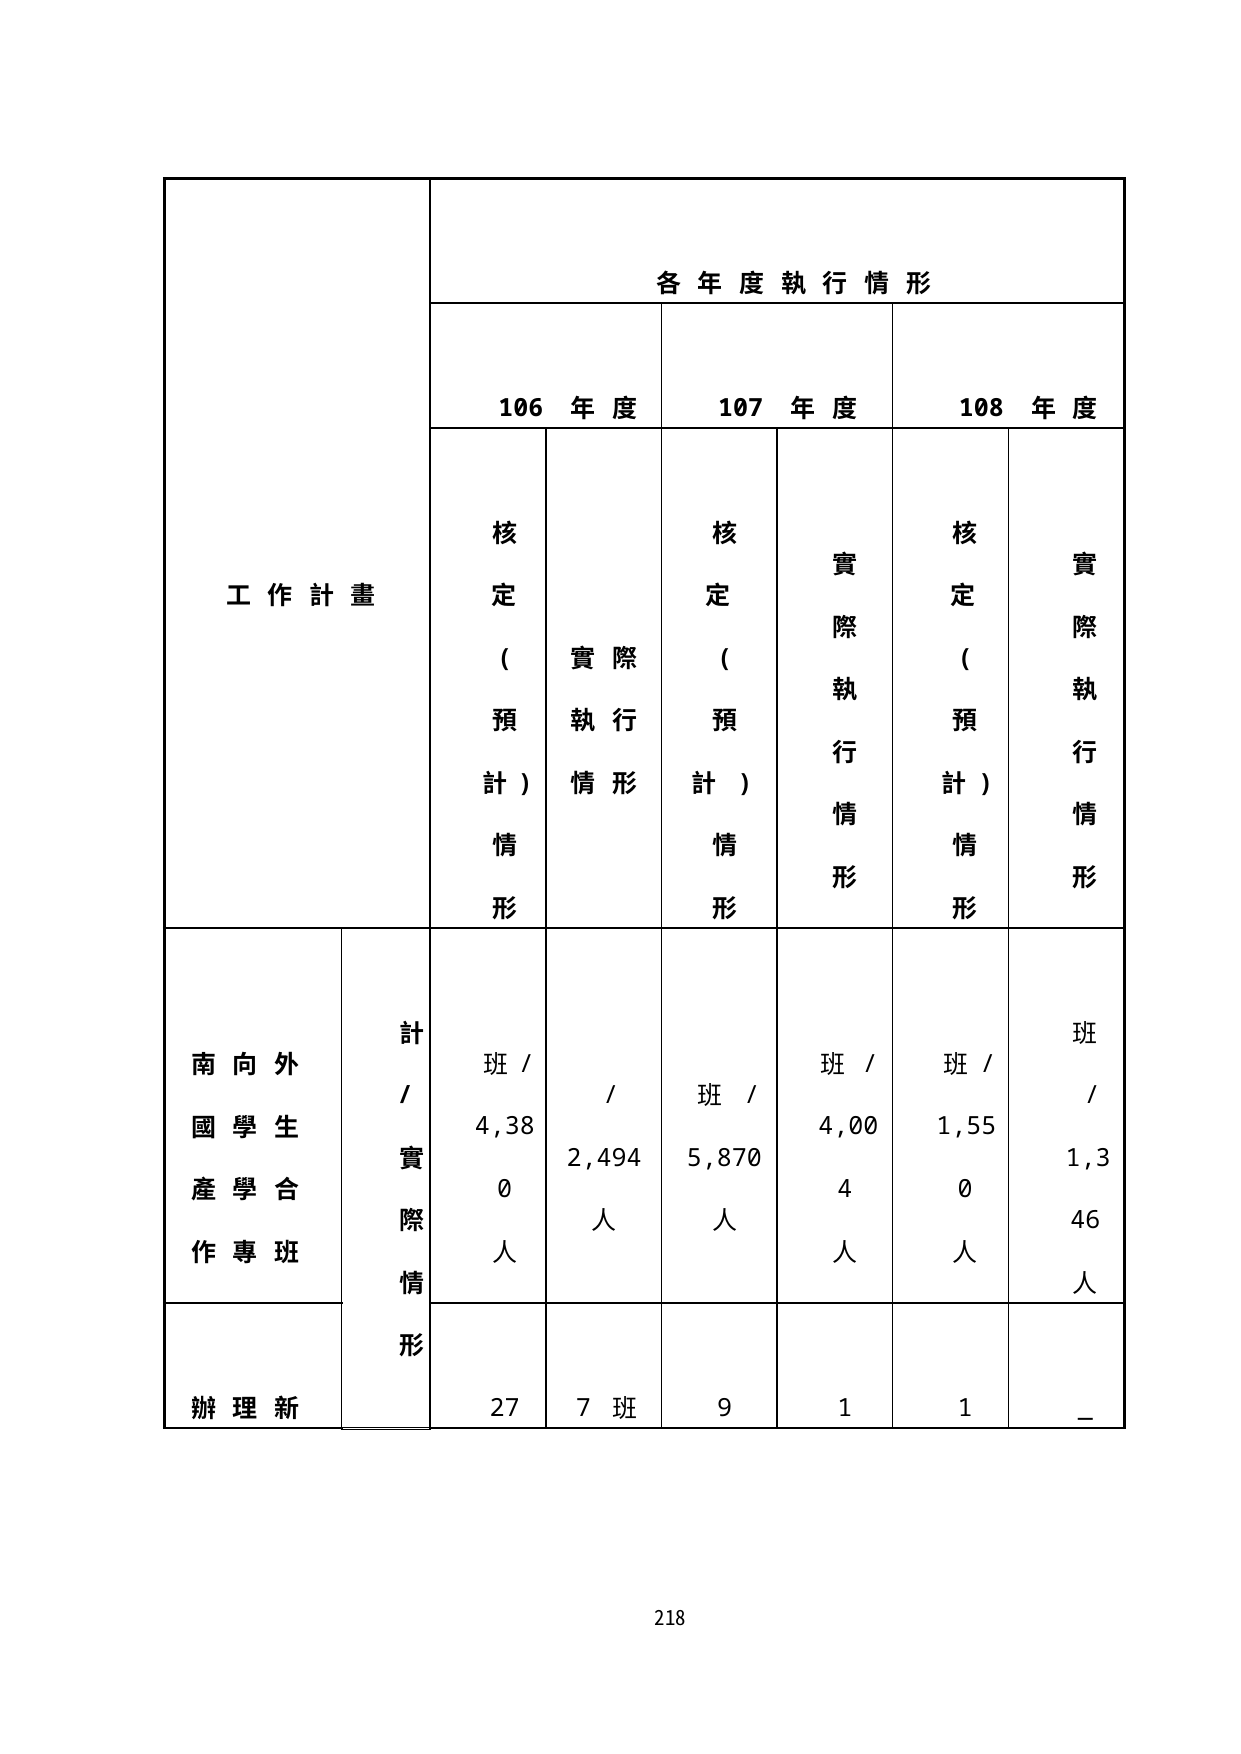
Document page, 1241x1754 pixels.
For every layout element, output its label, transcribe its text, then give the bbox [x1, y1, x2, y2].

table_cell 班/ 1,346人 [1009, 929, 1123, 1302]
table_cell 核定(預計)情形 [893, 429, 1008, 927]
table_header 各年度執行情形 [431, 180, 1123, 302]
table_cell 9 [662, 1304, 776, 1427]
table_cell 班/ 4,004人 [778, 929, 892, 1302]
table_cell _ [1009, 1304, 1123, 1427]
table_cell 27 [431, 1304, 545, 1427]
table_cell 108年度 [893, 304, 1123, 427]
table_cell 107年度 [662, 304, 892, 427]
table_cell / 2,494人 [547, 929, 661, 1302]
table_cell 計/實際情形 [342, 929, 429, 1427]
table_cell 核定(預計)情形 [662, 429, 776, 927]
table_cell 辦理新 [166, 1304, 341, 1427]
table_cell 班/ 1,550人 [893, 929, 1008, 1302]
table_cell 核定(預計)情形 [431, 429, 545, 927]
table_cell 1 [893, 1304, 1008, 1427]
table_cell 實際執行情形 [547, 429, 661, 927]
table_header 工作計畫 [166, 180, 429, 927]
table_cell 南向外國學生產學合作專班 [166, 929, 341, 1302]
table_cell 1 [778, 1304, 892, 1427]
table_cell 實際執行情形 [1009, 429, 1123, 927]
table_cell 班/ 5,870人 [662, 929, 776, 1302]
table_cell 106年度 [431, 304, 661, 427]
table_cell 班/ 4,380人 [431, 929, 545, 1302]
table_cell 7班 [547, 1304, 661, 1427]
table_cell 實際執行情形 [778, 429, 892, 927]
